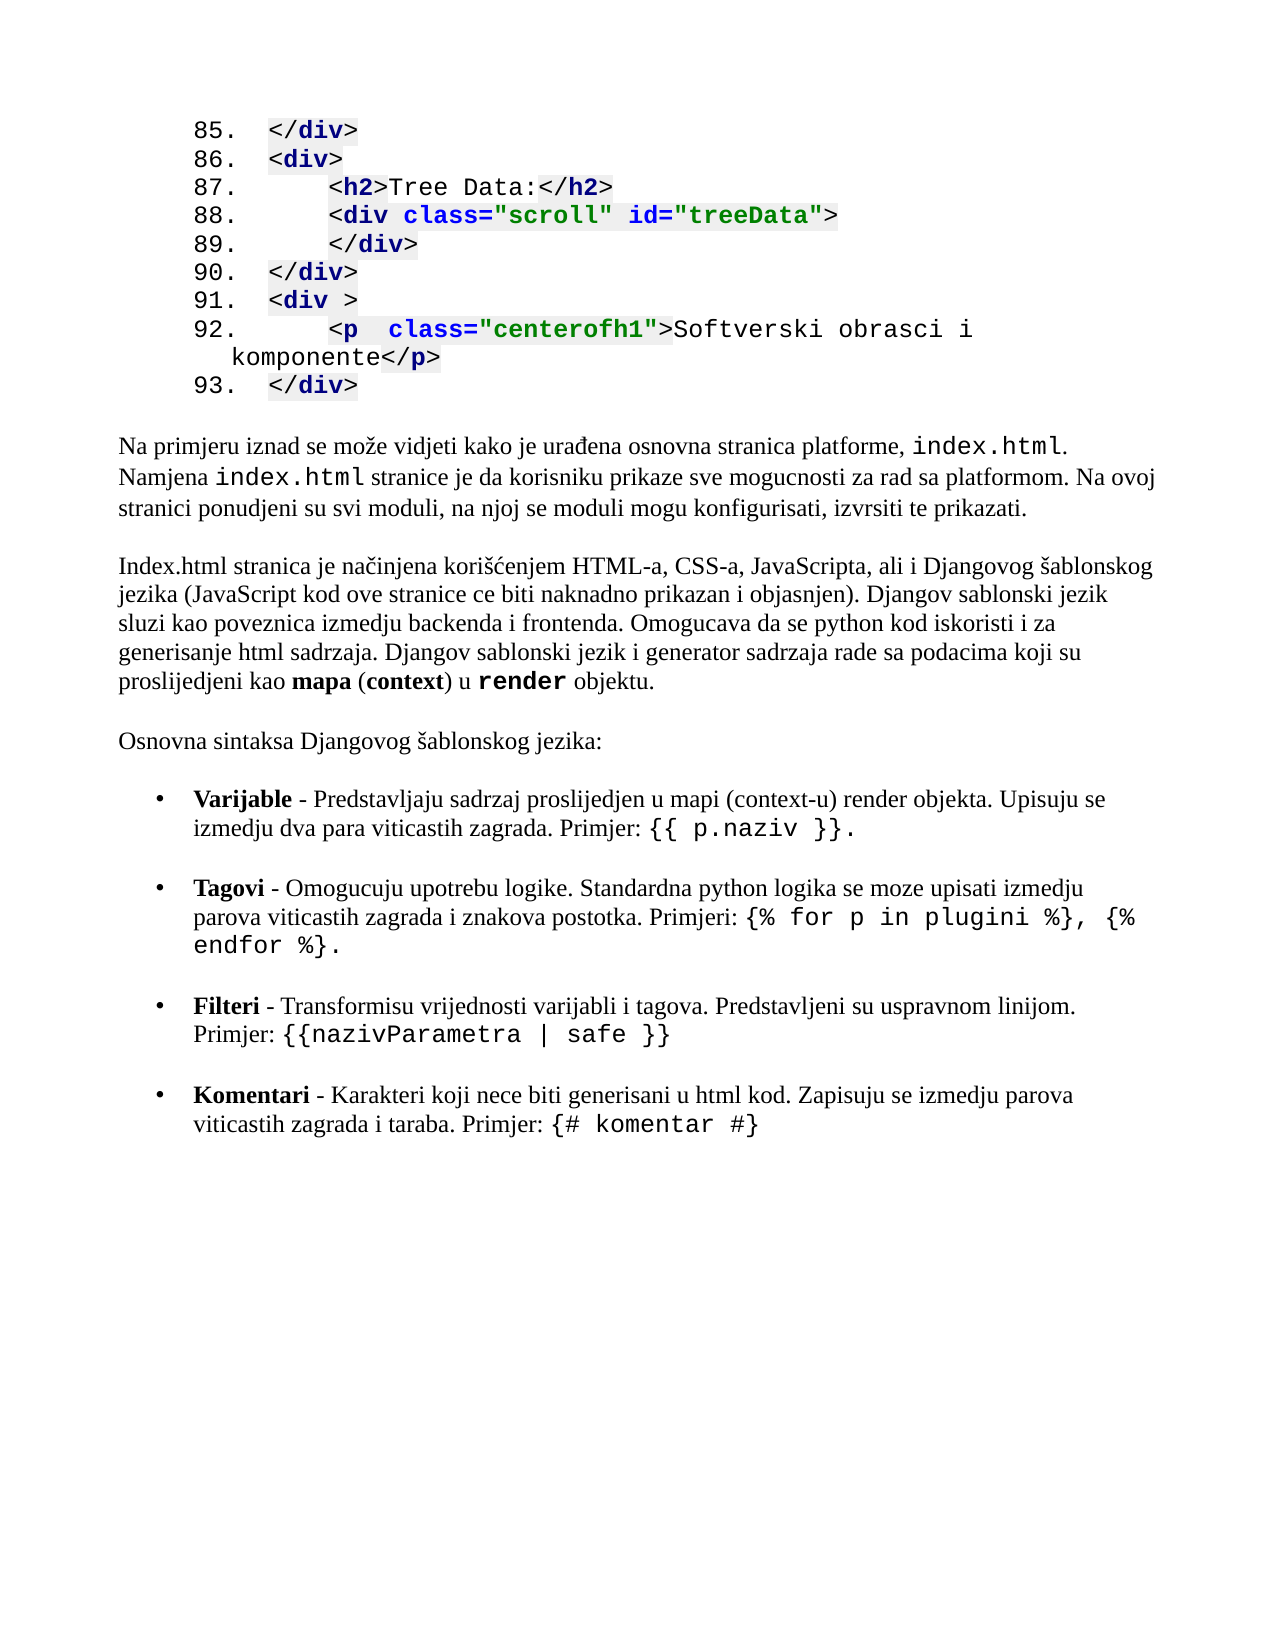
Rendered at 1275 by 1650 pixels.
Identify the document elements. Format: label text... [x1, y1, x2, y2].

list Varijable - Predstavljaju sadrzaj proslijedjen u mapi (context-u) render objekta. Upisuju se izmedju dva para viticastih zagrada. Primjer: {{ p.naziv }}. [156, 784, 1157, 844]
list </div> [193, 231, 1157, 260]
list </div> [193, 118, 1157, 146]
list Komentari - Karakteri koji nece biti generisani u html kod. Zapisuju se izmedju parova viticastih zagrada i taraba. Primjer: {# komentar #} [156, 1080, 1157, 1139]
list Filteri - Transformisu vrijednosti varijabli i tagova. Predstavljeni su uspravnom linijom. Primjer: {{nazivParametra | safe }} [156, 991, 1157, 1050]
text Osnovna sintaksa Djangovog šablonskog jezika: [118, 726, 1157, 755]
list <div class="scroll" id="treeData"> [193, 203, 1157, 231]
list </div> [193, 373, 1157, 401]
list <h2>Tree Data:</h2> [193, 175, 1157, 203]
text Na primjeru iznad se može vidjeti kako je urađena osnovna stranica platforme, index.html. Namjena index.html stranice je da korisniku prikaze sve mogucnosti za rad sa platformom. Na ovoj stranici ponudjeni su svi moduli, na njoj se moduli mogu konfigurisati, izvrsiti te prikazati. [118, 431, 1157, 521]
list <p class="centerofh1">Softverski obrasci i komponente</p> [193, 316, 1157, 373]
list <div > [193, 288, 1157, 316]
list Tagovi - Omogucuju upotrebu logike. Standardna python logika se moze upisati izmedju parova viticastih zagrada i znakova postotka. Primjeri: {% for p in plugini %}, {% endfor %}. [156, 873, 1157, 961]
list </div> [193, 260, 1157, 288]
text Index.html stranica je načinjena korišćenjem HTML-a, CSS-a, JavaScripta, ali i Djangovog šablonskog jezika (JavaScript kod ove stranice ce biti naknadno prikazan i objasnjen). Djangov sablonski jezik sluzi kao poveznica izmedju backenda i frontenda. Omogucava da se python kod iskoristi i za generisanje html sadrzaja. Djangov sablonski jezik i generator sadrzaja rade sa podacima koji su proslijedjeni kao mapa (context) u render objektu. [118, 551, 1157, 697]
list <div> [193, 146, 1157, 175]
